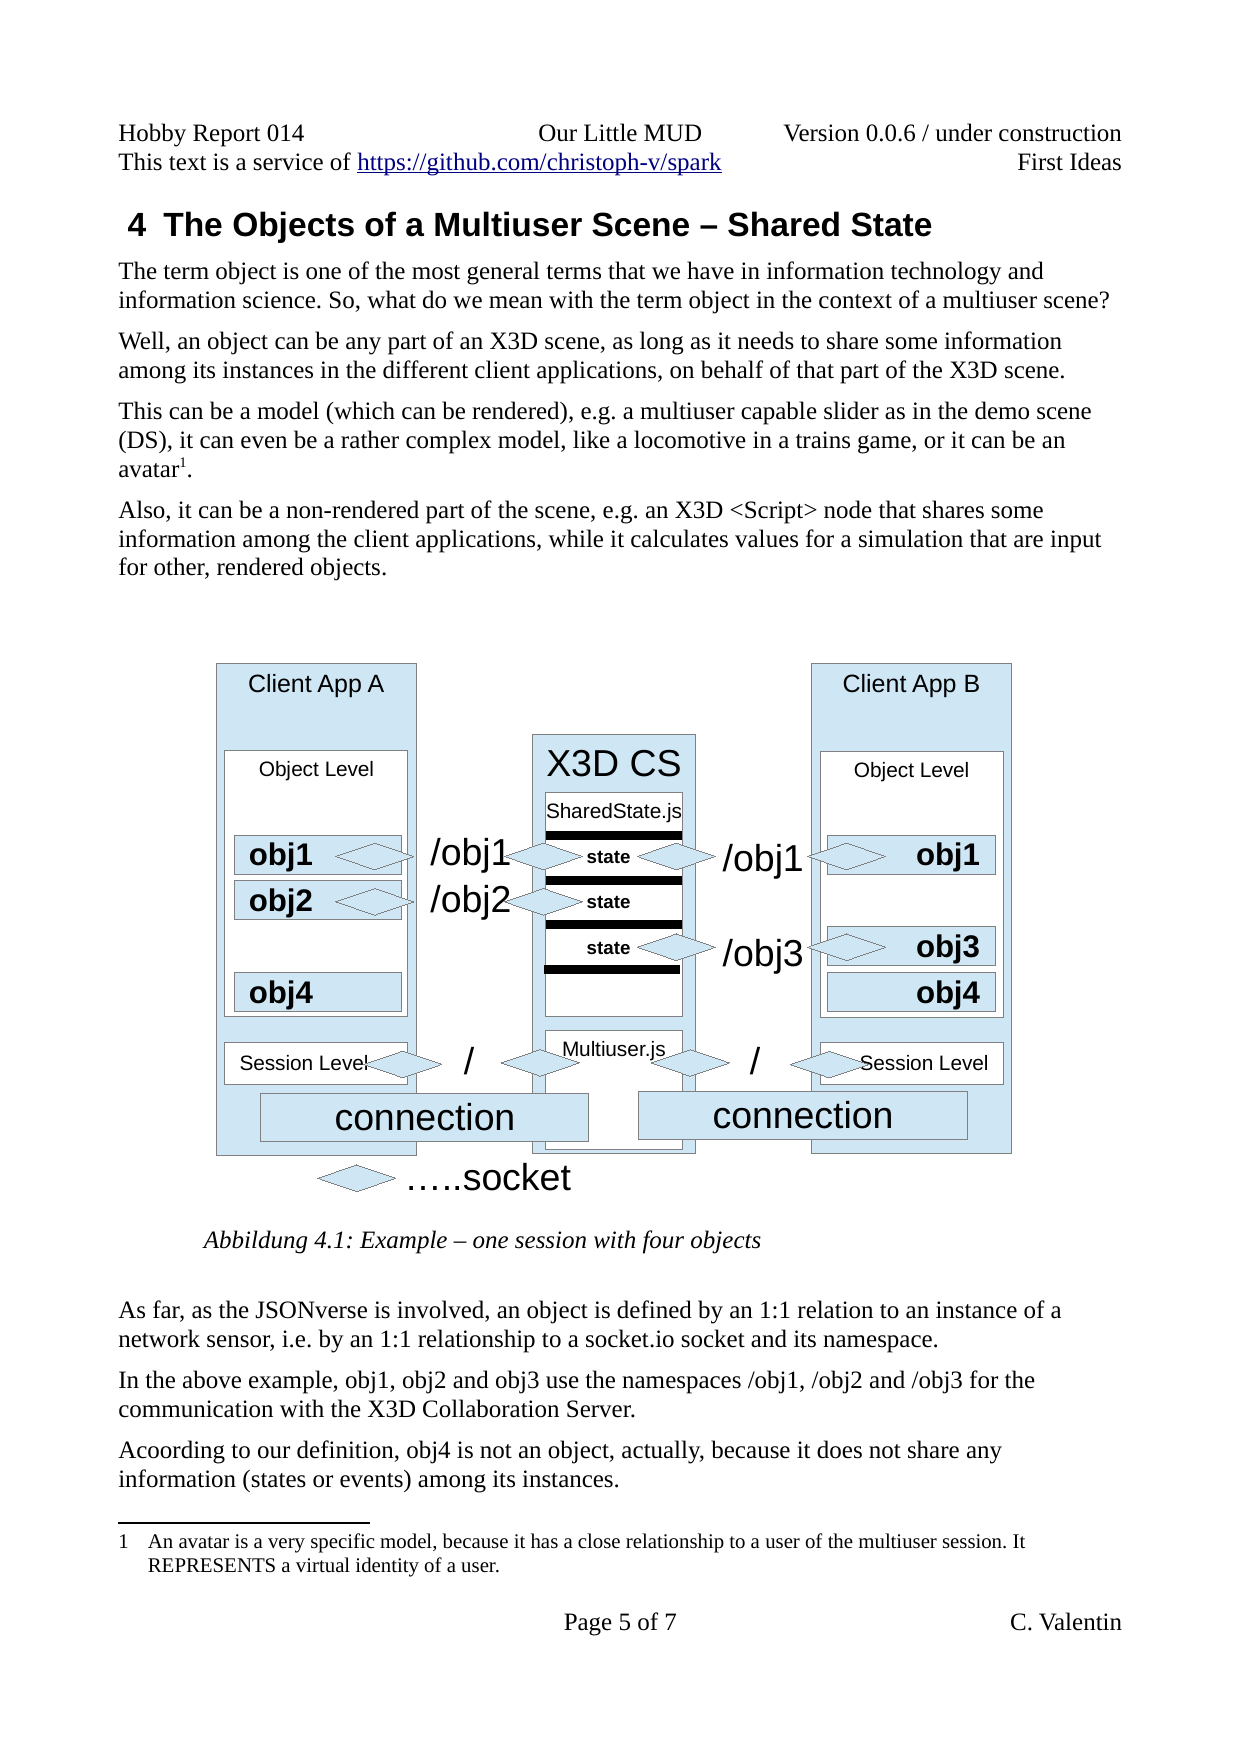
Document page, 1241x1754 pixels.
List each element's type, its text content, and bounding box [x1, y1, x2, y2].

text As far, as the JSONverse is involved, an object is defined by an 1:1 relation to an instance of a network sensor, i.e. by an 1:1 relationship to a socket.io socket and its namespace. [118, 1296, 1122, 1353]
text The term object is one of the most general terms that we have in information technology and information science. So, what do we mean with the term object in the context of a multiuser scene? [118, 256, 1122, 314]
text Well, an object can be any part of an X3D scene, as long as it needs to share some information among its instances in the different client applications, on behalf of that part of the X3D scene. [118, 326, 1122, 384]
text Abbildung 4.1: Example – one session with four objects [204, 647, 1036, 1254]
text Also, it can be a non-rendered part of the scene, e.g. an X3D <Script> node that shares some information among the client applications, while it calculates values for a simulation that are input for other, rendered objects. [118, 495, 1122, 581]
text This can be a model (which can be rendered), e.g. a multiuser capable slider as in the demo scene (DS), it can even be a rather complex model, like a locomotive in a trains game, or it can be an avatar. [118, 396, 1122, 482]
text Acoording to our definition, obj4 is not an object, actually, because it does not share any information (states or events) among its instances. [118, 1436, 1122, 1493]
text In the above example, obj1, obj2 and obj3 use the namespaces /obj1, /obj2 and /obj3 for the communication with the X3D Collaboration Server. [118, 1366, 1122, 1423]
subtitle The Objects of a Multiuser Scene – Shared State [118, 205, 1122, 244]
text An avatar is a very specific model, because it has a close relationship to a user of the multiuser session. It REPRESENTS a virtual identity of a user. [118, 1529, 1122, 1577]
